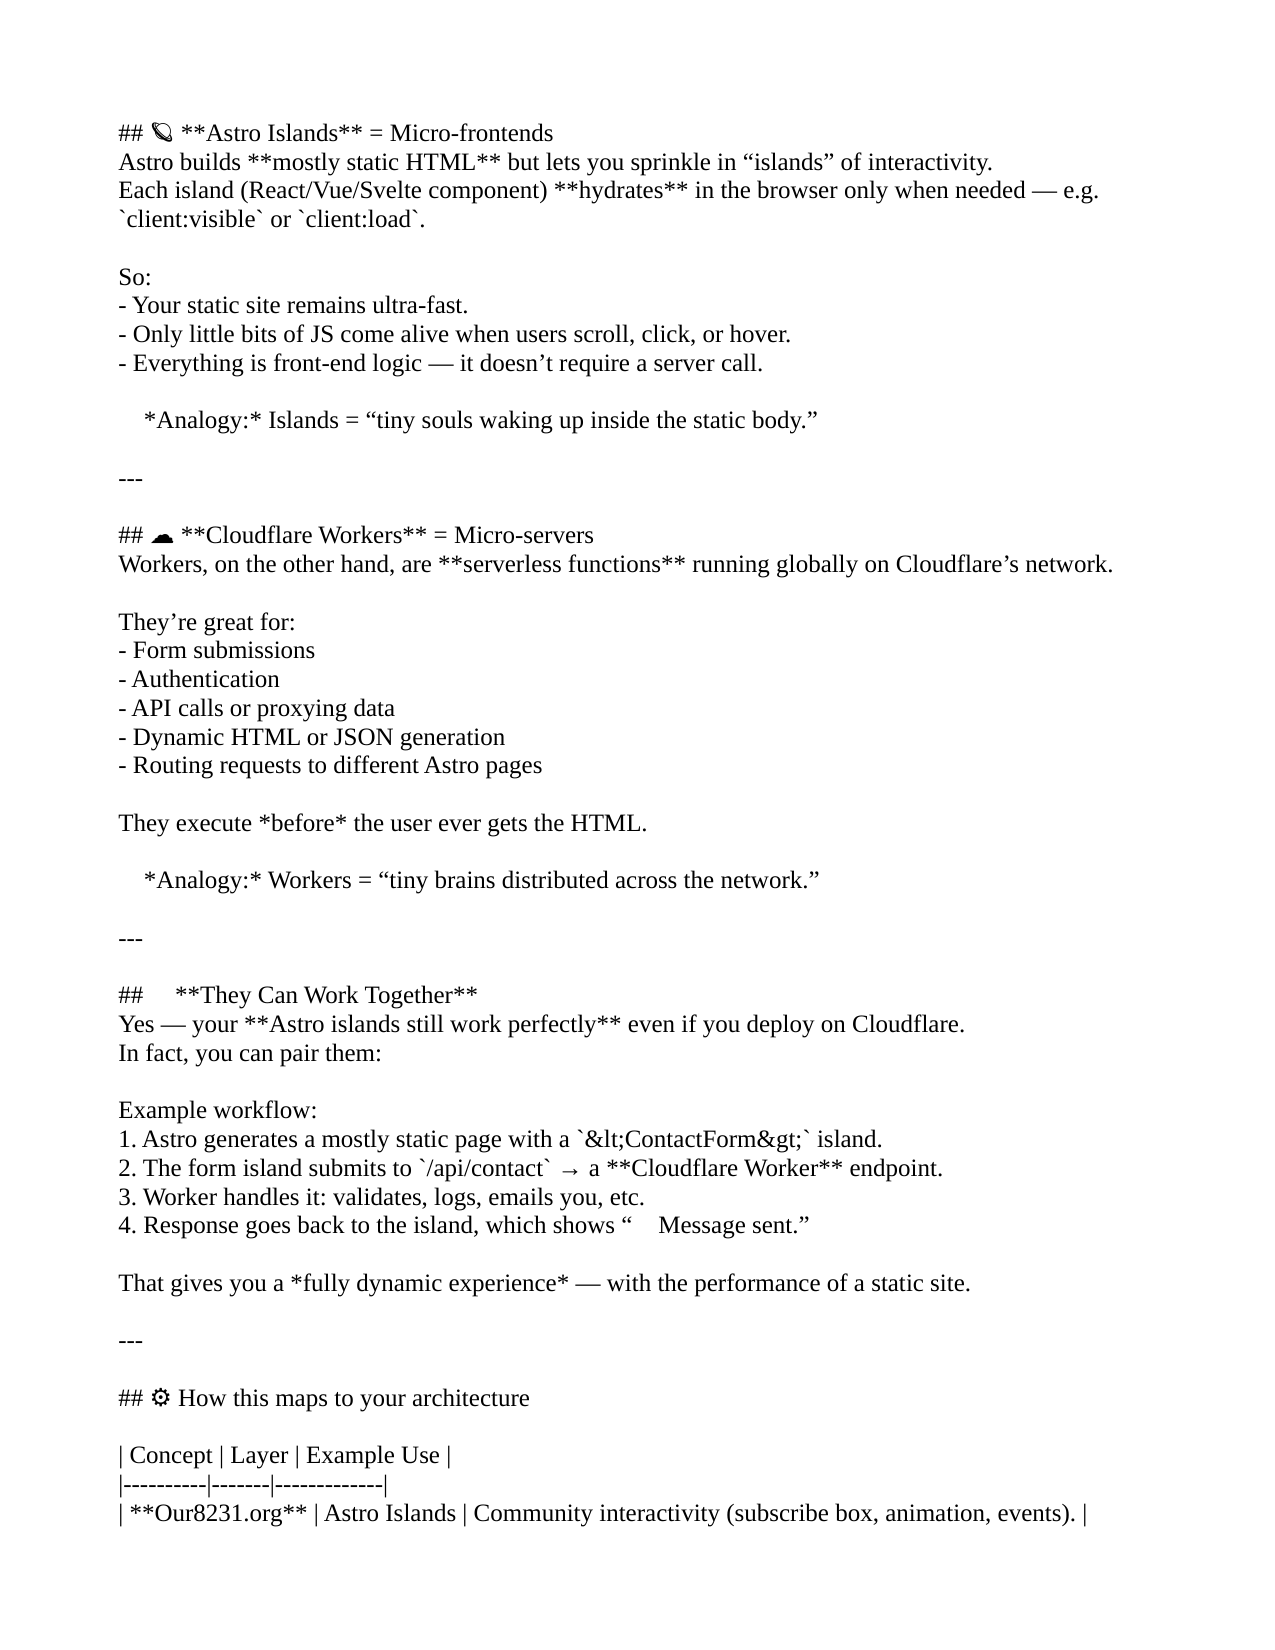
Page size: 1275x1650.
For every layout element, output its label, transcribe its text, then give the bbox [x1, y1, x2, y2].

text Astro builds **mostly static HTML** but lets you sprinkle in “islands” of interactivity. [118, 147, 1157, 176]
text - Authentication [118, 664, 1157, 693]
text - Only little bits of JS come alive when users scroll, click, or hover. [118, 319, 1157, 348]
text ## 🪐 **Astro Islands** = Micro-frontends [118, 118, 1157, 147]
text - Form submissions [118, 636, 1157, 664]
text They execute *before* the user ever gets the HTML. [118, 808, 1157, 837]
text They’re great for: [118, 607, 1157, 636]
text |----------|-------|-------------| [118, 1469, 1157, 1498]
text --- [118, 1326, 1157, 1354]
text Each island (React/Vue/Svelte component) **hydrates** in the browser only when needed — e.g. `client:visible` or `client:load`. [118, 176, 1157, 233]
text 2. The form island submits to `/api/contact` → a **Cloudflare Worker** endpoint. [118, 1153, 1157, 1182]
text ## ⚙️ How this maps to your architecture [118, 1383, 1157, 1412]
text | **Our8231.org** | Astro Islands | Community interactivity (subscribe box, animation, events). | [118, 1498, 1157, 1527]
text 1. Astro generates a mostly static page with a `&lt;ContactForm&gt;` island. [118, 1124, 1157, 1153]
text 🧠 *Analogy:* Workers = “tiny brains distributed across the network.” [118, 866, 1157, 894]
text Yes — your **Astro islands still work perfectly** even if you deploy on Cloudflare. [118, 1009, 1157, 1038]
text - API calls or proxying data [118, 693, 1157, 722]
text Workers, on the other hand, are **serverless functions** running globally on Cloudflare’s network. [118, 549, 1157, 578]
text ## 🔄 **They Can Work Together** [118, 981, 1157, 1009]
text - Routing requests to different Astro pages [118, 751, 1157, 779]
text --- [118, 463, 1157, 492]
text 4. Response goes back to the island, which shows “✅ Message sent.” [118, 1211, 1157, 1239]
text | Concept | Layer | Example Use | [118, 1441, 1157, 1469]
text In fact, you can pair them: [118, 1038, 1157, 1067]
text --- [118, 923, 1157, 952]
text - Dynamic HTML or JSON generation [118, 722, 1157, 751]
text - Your static site remains ultra-fast. [118, 291, 1157, 319]
text 🧠 *Analogy:* Islands = “tiny souls waking up inside the static body.” [118, 406, 1157, 434]
text ## ☁️ **Cloudflare Workers** = Micro-servers [118, 521, 1157, 549]
text - Everything is front-end logic — it doesn’t require a server call. [118, 348, 1157, 377]
text Example workflow: [118, 1096, 1157, 1124]
text That gives you a *fully dynamic experience* — with the performance of a static site. [118, 1268, 1157, 1297]
text So: [118, 262, 1157, 291]
text 3. Worker handles it: validates, logs, emails you, etc. [118, 1182, 1157, 1211]
